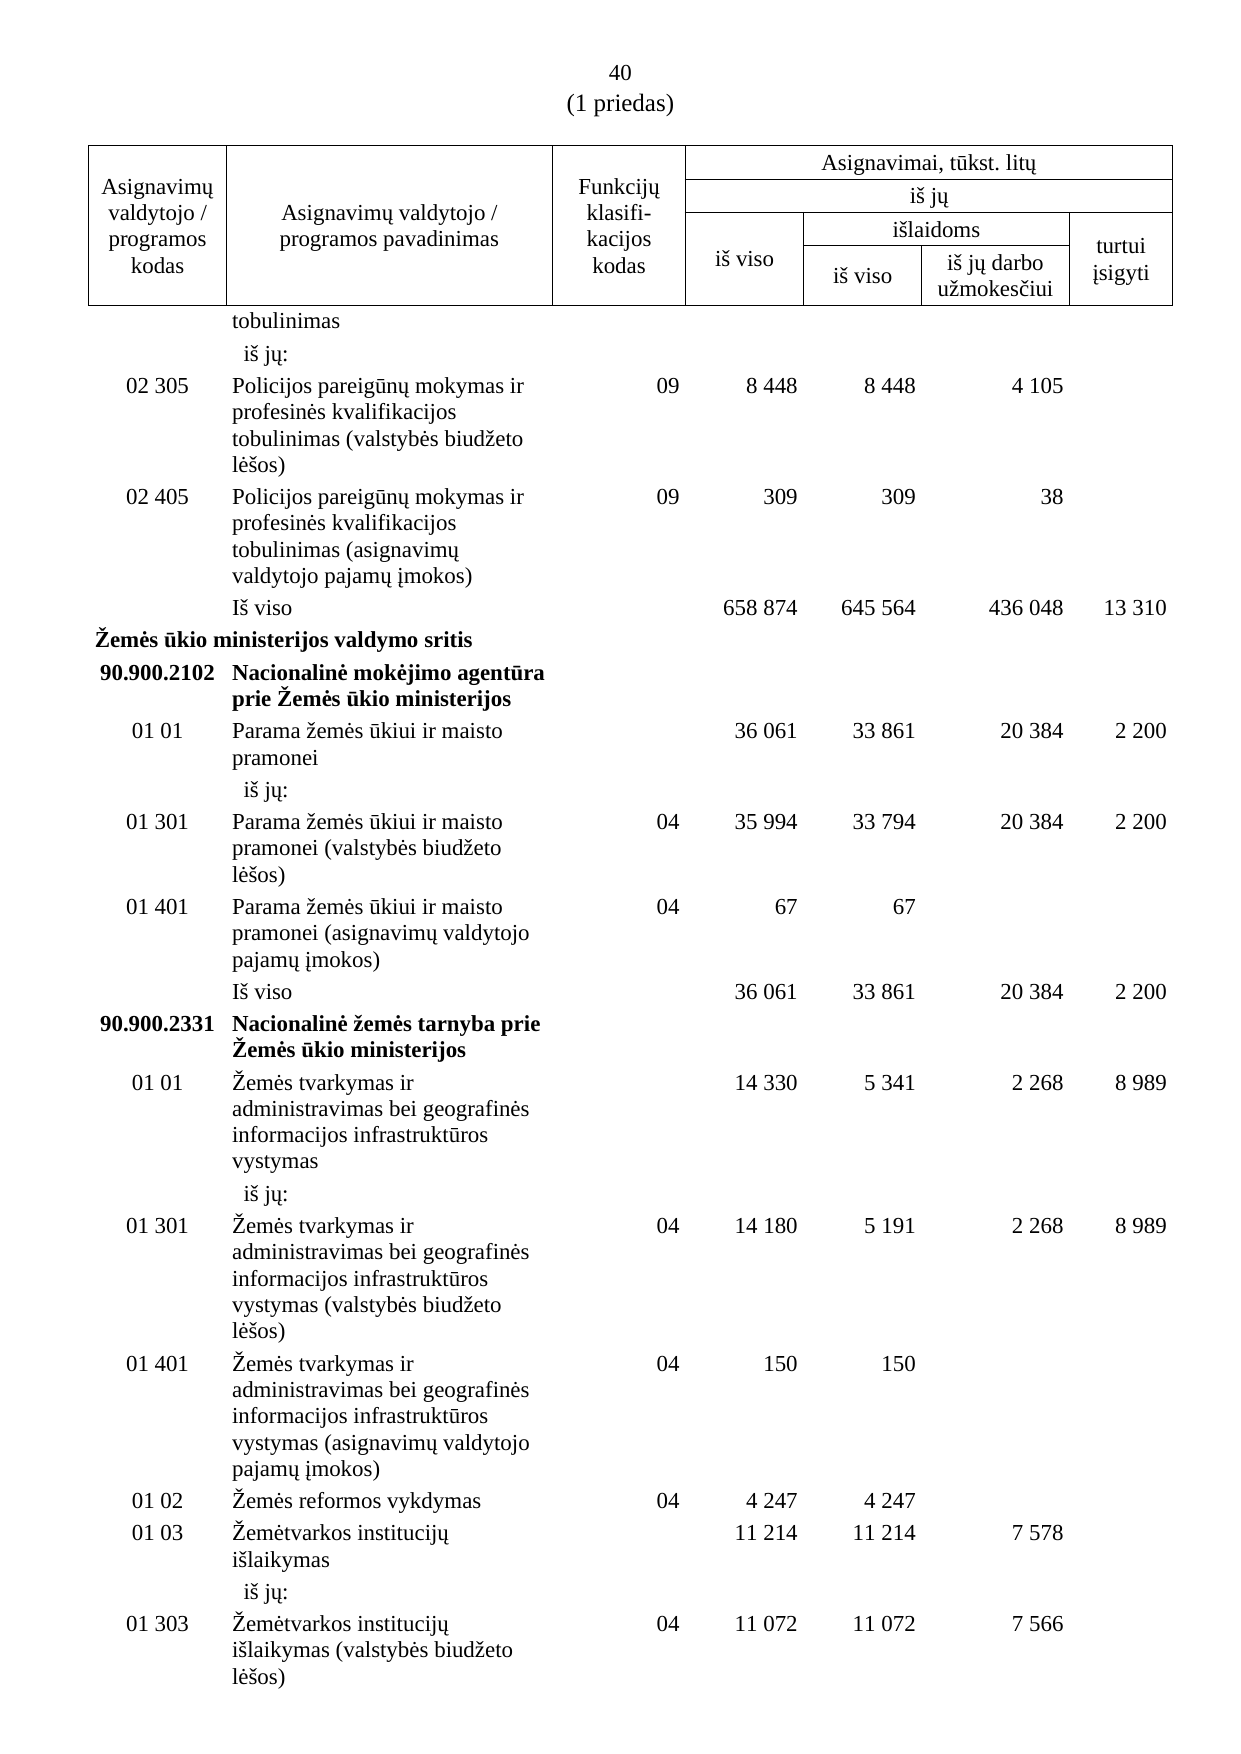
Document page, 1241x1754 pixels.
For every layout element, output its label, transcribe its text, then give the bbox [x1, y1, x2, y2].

table_cell [921, 656, 1069, 714]
table_cell 20 384 [921, 805, 1069, 890]
table_cell [553, 1575, 685, 1607]
table_cell 01 301 [89, 1209, 226, 1347]
table_cell [803, 624, 921, 656]
table_cell [803, 773, 921, 805]
table_cell 658 874 [685, 591, 803, 624]
table_cell 20 384 [921, 975, 1069, 1007]
table_cell [921, 773, 1069, 805]
table_cell Žemės ūkio ministerijos valdymo sritis [89, 624, 552, 656]
table_cell 04 [553, 805, 685, 890]
table_cell 7 566 [921, 1607, 1069, 1692]
table_cell 4 105 [921, 369, 1069, 480]
table_cell [1069, 337, 1172, 369]
table_cell 2 268 [921, 1209, 1069, 1347]
table_cell [553, 624, 685, 656]
table_cell [1069, 656, 1172, 714]
table_cell [89, 306, 226, 337]
table_cell 150 [685, 1347, 803, 1484]
table_cell 11 214 [803, 1516, 921, 1575]
table_cell [685, 306, 803, 337]
table_cell [553, 1007, 685, 1066]
table_cell [1069, 1007, 1172, 1066]
table_cell [803, 656, 921, 714]
table_cell 11 072 [803, 1607, 921, 1692]
table_cell Žemėtvarkos institucijų išlaikymas (valstybės biudžeto lėšos) [226, 1607, 552, 1692]
table_cell [1069, 890, 1172, 975]
table_cell [803, 306, 921, 337]
table_cell 2 200 [1069, 714, 1172, 773]
table_cell 02 305 [89, 369, 226, 480]
table_cell [553, 1066, 685, 1177]
table_cell [921, 624, 1069, 656]
table_cell [553, 1177, 685, 1209]
table_cell Nacionalinė žemės tarnyba prie Žemės ūkio ministerijos [226, 1007, 552, 1066]
table_cell [685, 1177, 803, 1209]
table_cell iš jų: [226, 1575, 552, 1607]
table_cell 2 200 [1069, 805, 1172, 890]
table_cell [803, 1177, 921, 1209]
table_cell 11 072 [685, 1607, 803, 1692]
table_cell 38 [921, 480, 1069, 591]
table_cell [89, 591, 226, 624]
table_cell iš viso [686, 213, 803, 304]
table_cell tobulinimas [226, 306, 552, 337]
table_cell [553, 773, 685, 805]
table_cell [553, 337, 685, 369]
table_cell 2 268 [921, 1066, 1069, 1177]
table_header Asignavimai, tūkst. litų [686, 146, 1172, 178]
table_cell 2 200 [1069, 975, 1172, 1007]
table_cell Iš viso [226, 591, 552, 624]
table_cell [685, 773, 803, 805]
table_cell 04 [553, 890, 685, 975]
table_cell Parama žemės ūkiui ir maisto pramonei (asignavimų valdytojo pajamų įmokos) [226, 890, 552, 975]
table_cell 13 310 [1069, 591, 1172, 624]
table_cell 20 384 [921, 714, 1069, 773]
table_cell 436 048 [921, 591, 1069, 624]
table_cell 33 861 [803, 975, 921, 1007]
table_cell Žemės tvarkymas ir administravimas bei geografinės informacijos infrastruktūros vystymas (valstybės biudžeto lėšos) [226, 1209, 552, 1347]
table_cell 01 01 [89, 714, 226, 773]
table_cell 309 [685, 480, 803, 591]
table_cell [89, 337, 226, 369]
table_cell 01 03 [89, 1516, 226, 1575]
table_cell [1069, 1516, 1172, 1575]
table_cell Nacionalinė mokėjimo agentūra prie Žemės ūkio ministerijos [226, 656, 552, 714]
table_cell 67 [803, 890, 921, 975]
table_cell 02 405 [89, 480, 226, 591]
table_cell [553, 714, 685, 773]
table_cell 33 861 [803, 714, 921, 773]
table_cell turtui įsigyti [1070, 213, 1172, 304]
table_cell 90.900.2331 [89, 1007, 226, 1066]
table_cell 01 301 [89, 805, 226, 890]
table_cell [685, 337, 803, 369]
table_cell iš jų: [226, 773, 552, 805]
table_cell 8 989 [1069, 1209, 1172, 1347]
table_cell [803, 1007, 921, 1066]
table_cell iš jų: [226, 337, 552, 369]
table_cell 7 578 [921, 1516, 1069, 1575]
table_cell Policijos pareigūnų mokymas ir profesinės kvalifikacijos tobulinimas (asignavimų valdytojo pajamų įmokos) [226, 480, 552, 591]
table_header Asignavimų valdytojo / programos kodas [89, 146, 226, 304]
table_cell 09 [553, 369, 685, 480]
table_cell [1069, 1347, 1172, 1484]
table_cell [89, 975, 226, 1007]
table_cell 11 214 [685, 1516, 803, 1575]
table_cell 01 401 [89, 890, 226, 975]
table_cell [685, 1575, 803, 1607]
table_cell 8 448 [803, 369, 921, 480]
table_cell išlaidoms [804, 213, 1069, 245]
table_cell 90.900.2102 [89, 656, 226, 714]
table_cell [921, 1177, 1069, 1209]
table_cell 01 01 [89, 1066, 226, 1177]
table_cell [921, 1484, 1069, 1516]
table_cell [685, 624, 803, 656]
table_cell iš jų: [226, 1177, 552, 1209]
table_cell [1069, 1177, 1172, 1209]
table_cell [1069, 624, 1172, 656]
table_cell [1069, 1575, 1172, 1607]
table_cell 14 330 [685, 1066, 803, 1177]
table_cell [1069, 306, 1172, 337]
table_cell 04 [553, 1484, 685, 1516]
table_cell [553, 1516, 685, 1575]
table_cell [1069, 480, 1172, 591]
table_cell 8 989 [1069, 1066, 1172, 1177]
table_cell [921, 1575, 1069, 1607]
table_cell [1069, 1484, 1172, 1516]
table_cell [803, 337, 921, 369]
table_cell 35 994 [685, 805, 803, 890]
table_cell 36 061 [685, 714, 803, 773]
table_cell [1069, 1607, 1172, 1692]
table_cell Parama žemės ūkiui ir maisto pramonei (valstybės biudžeto lėšos) [226, 805, 552, 890]
table_cell 36 061 [685, 975, 803, 1007]
table_cell 33 794 [803, 805, 921, 890]
table_cell Iš viso [226, 975, 552, 1007]
table_cell Policijos pareigūnų mokymas ir profesinės kvalifikacijos tobulinimas (valstybės biudžeto lėšos) [226, 369, 552, 480]
table_cell [921, 890, 1069, 975]
table_cell 5 341 [803, 1066, 921, 1177]
table_cell 5 191 [803, 1209, 921, 1347]
table_cell 67 [685, 890, 803, 975]
table_cell [89, 1177, 226, 1209]
table_cell 01 02 [89, 1484, 226, 1516]
table_cell 4 247 [803, 1484, 921, 1516]
table_cell [921, 1347, 1069, 1484]
table_cell Žemėtvarkos institucijų išlaikymas [226, 1516, 552, 1575]
table_cell [553, 656, 685, 714]
table_header Asignavimų valdytojo / programos pavadinimas [227, 146, 552, 304]
table_cell [921, 1007, 1069, 1066]
table_cell [685, 656, 803, 714]
table_cell iš viso [804, 246, 921, 304]
table_cell [803, 1575, 921, 1607]
table_cell 04 [553, 1209, 685, 1347]
table_cell [89, 773, 226, 805]
table_cell 01 303 [89, 1607, 226, 1692]
table_cell iš jų [686, 180, 1172, 212]
table_cell Žemės tvarkymas ir administravimas bei geografinės informacijos infrastruktūros vystymas [226, 1066, 552, 1177]
table_cell 150 [803, 1347, 921, 1484]
table_header Funkcijų klasifi- kacijos kodas [553, 146, 685, 304]
table_cell 645 564 [803, 591, 921, 624]
table_cell [685, 1007, 803, 1066]
table_cell [921, 337, 1069, 369]
table_cell [921, 306, 1069, 337]
table_cell [1069, 773, 1172, 805]
table_cell 8 448 [685, 369, 803, 480]
table_cell [553, 591, 685, 624]
table_cell 09 [553, 480, 685, 591]
table_cell 01 401 [89, 1347, 226, 1484]
table_cell Žemės tvarkymas ir administravimas bei geografinės informacijos infrastruktūros vystymas (asignavimų valdytojo pajamų įmokos) [226, 1347, 552, 1484]
table_cell 04 [553, 1347, 685, 1484]
table_cell [553, 975, 685, 1007]
table_cell Žemės reformos vykdymas [226, 1484, 552, 1516]
table_cell [553, 306, 685, 337]
table_cell [89, 1575, 226, 1607]
table_cell 309 [803, 480, 921, 591]
table_cell 04 [553, 1607, 685, 1692]
table_cell 14 180 [685, 1209, 803, 1347]
table_cell 4 247 [685, 1484, 803, 1516]
table_cell [1069, 369, 1172, 480]
table_cell Parama žemės ūkiui ir maisto pramonei [226, 714, 552, 773]
table_cell iš jų darbo užmokesčiui [922, 246, 1069, 304]
